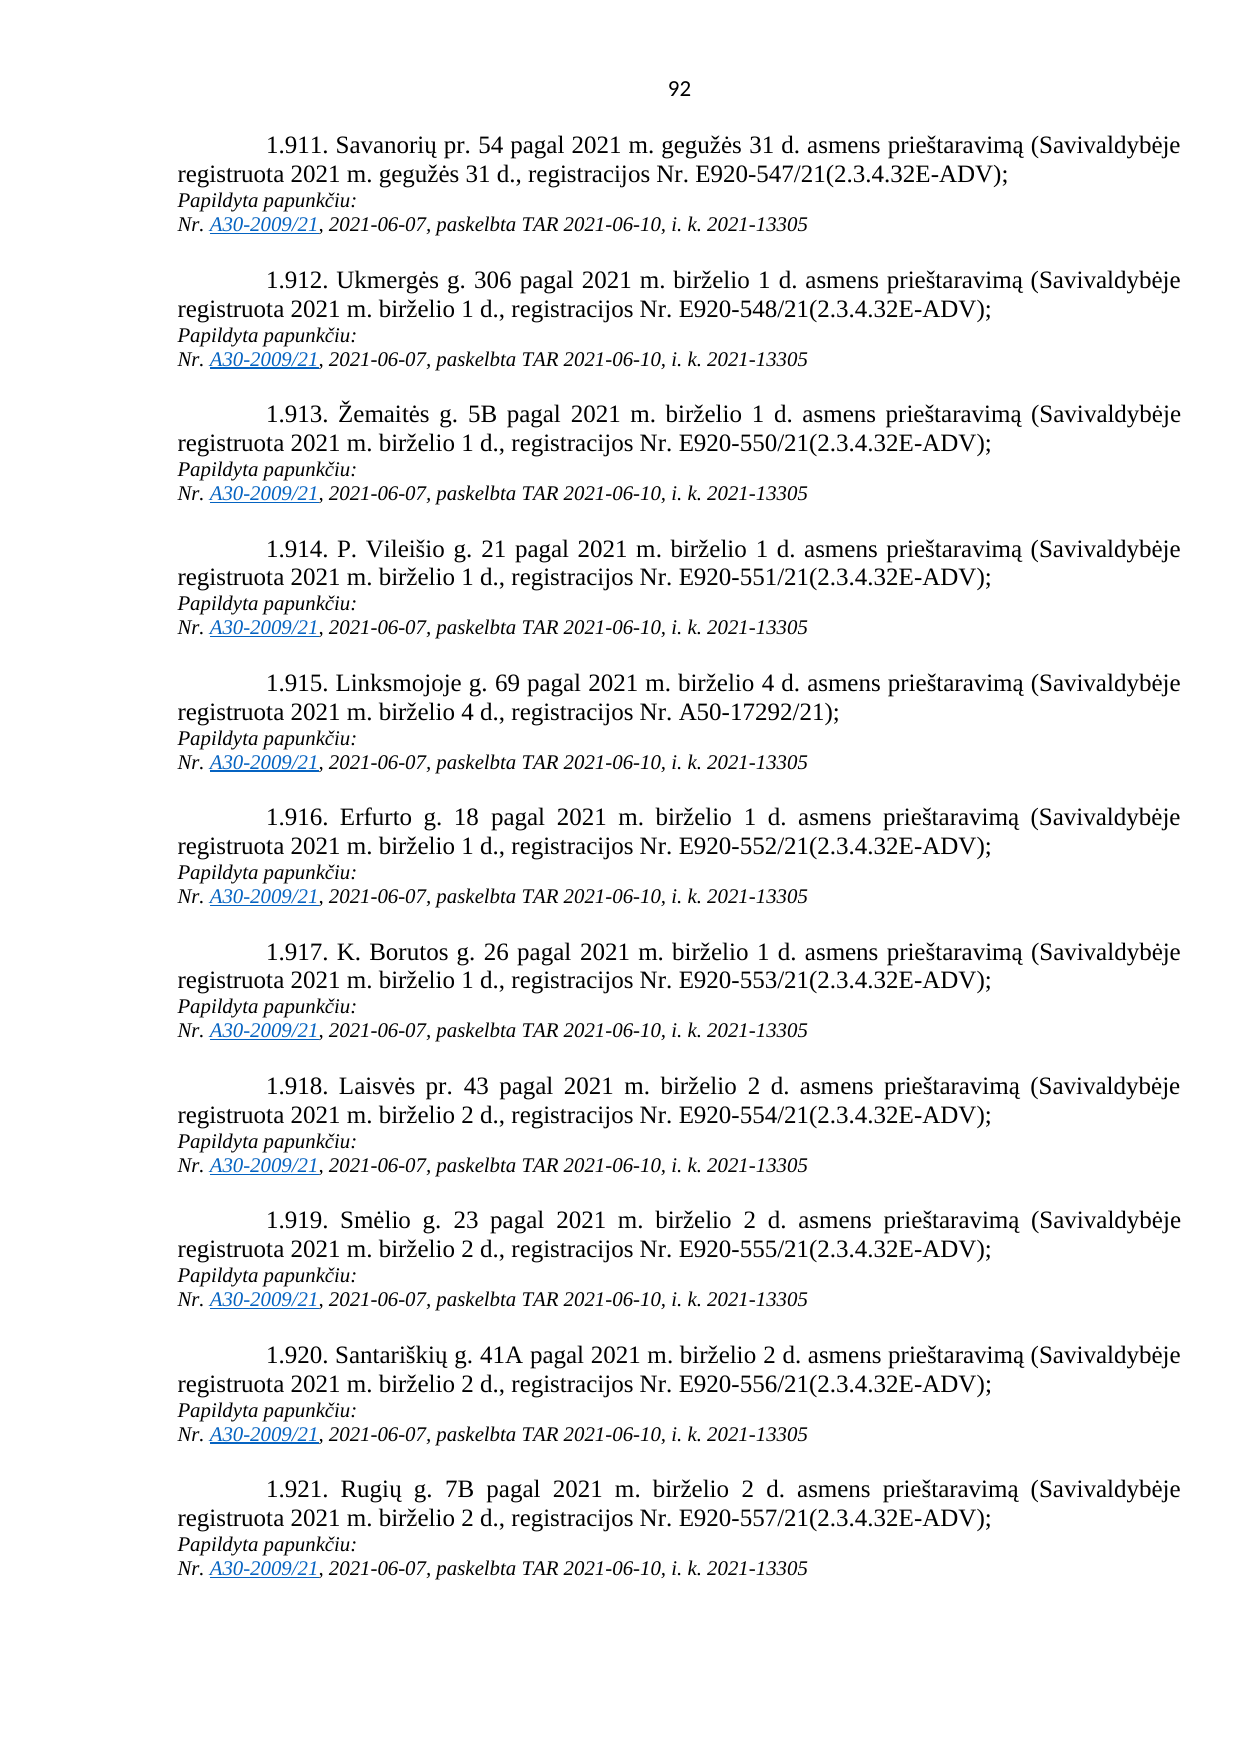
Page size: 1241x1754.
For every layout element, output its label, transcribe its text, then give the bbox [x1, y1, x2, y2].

text Nr. A30-2009/21, 2021-06-07, paskelbta TAR 2021-06-10, i. k. 2021-13305 [177, 750, 1181, 774]
text Papildyta papunkčiu: [177, 1263, 1181, 1287]
text Nr. A30-2009/21, 2021-06-07, paskelbta TAR 2021-06-10, i. k. 2021-13305 [177, 1018, 1181, 1042]
text 1.921. Rugių g. 7B pagal 2021 m. birželio 2 d. asmens prieštaravimą (Savivaldybėje registruota 2021 m. birželio 2 d., registracijos Nr. E920-557/21(2.3.4.32E-ADV); [177, 1474, 1181, 1532]
text Papildyta papunkčiu: [177, 188, 1181, 212]
text 1.919. Smėlio g. 23 pagal 2021 m. birželio 2 d. asmens prieštaravimą (Savivaldybėje registruota 2021 m. birželio 2 d., registracijos Nr. E920-555/21(2.3.4.32E-ADV); [177, 1206, 1181, 1263]
text Nr. A30-2009/21, 2021-06-07, paskelbta TAR 2021-06-10, i. k. 2021-13305 [177, 615, 1181, 639]
text Papildyta papunkčiu: [177, 322, 1181, 347]
text 1.916. Erfurto g. 18 pagal 2021 m. birželio 1 d. asmens prieštaravimą (Savivaldybėje registruota 2021 m. birželio 1 d., registracijos Nr. E920-552/21(2.3.4.32E-ADV); [177, 802, 1181, 860]
text Papildyta papunkčiu: [177, 1129, 1181, 1153]
text 1.918. Laisvės pr. 43 pagal 2021 m. birželio 2 d. asmens prieštaravimą (Savivaldybėje registruota 2021 m. birželio 2 d., registracijos Nr. E920-554/21(2.3.4.32E-ADV); [177, 1071, 1181, 1129]
text 1.914. P. Vileišio g. 21 pagal 2021 m. birželio 1 d. asmens prieštaravimą (Savivaldybėje registruota 2021 m. birželio 1 d., registracijos Nr. E920-551/21(2.3.4.32E-ADV); [177, 534, 1181, 591]
text Papildyta papunkčiu: [177, 1397, 1181, 1422]
text 1.911. Savanorių pr. 54 pagal 2021 m. gegužės 31 d. asmens prieštaravimą (Savivaldybėje registruota 2021 m. gegužės 31 d., registracijos Nr. E920-547/21(2.3.4.32E-ADV); [177, 131, 1181, 188]
text Nr. A30-2009/21, 2021-06-07, paskelbta TAR 2021-06-10, i. k. 2021-13305 [177, 1287, 1181, 1311]
text Nr. A30-2009/21, 2021-06-07, paskelbta TAR 2021-06-10, i. k. 2021-13305 [177, 1153, 1181, 1177]
text 1.920. Santariškių g. 41A pagal 2021 m. birželio 2 d. asmens prieštaravimą (Savivaldybėje registruota 2021 m. birželio 2 d., registracijos Nr. E920-556/21(2.3.4.32E-ADV); [177, 1340, 1181, 1397]
text Papildyta papunkčiu: [177, 591, 1181, 615]
text 1.912. Ukmergės g. 306 pagal 2021 m. birželio 1 d. asmens prieštaravimą (Savivaldybėje registruota 2021 m. birželio 1 d., registracijos Nr. E920-548/21(2.3.4.32E-ADV); [177, 265, 1181, 322]
text Nr. A30-2009/21, 2021-06-07, paskelbta TAR 2021-06-10, i. k. 2021-13305 [177, 212, 1181, 236]
text Nr. A30-2009/21, 2021-06-07, paskelbta TAR 2021-06-10, i. k. 2021-13305 [177, 884, 1181, 908]
text 1.913. Žemaitės g. 5B pagal 2021 m. birželio 1 d. asmens prieštaravimą (Savivaldybėje registruota 2021 m. birželio 1 d., registracijos Nr. E920-550/21(2.3.4.32E-ADV); [177, 399, 1181, 457]
text 1.917. K. Borutos g. 26 pagal 2021 m. birželio 1 d. asmens prieštaravimą (Savivaldybėje registruota 2021 m. birželio 1 d., registracijos Nr. E920-553/21(2.3.4.32E-ADV); [177, 937, 1181, 994]
text Papildyta papunkčiu: [177, 457, 1181, 481]
text Nr. A30-2009/21, 2021-06-07, paskelbta TAR 2021-06-10, i. k. 2021-13305 [177, 1556, 1181, 1580]
text Nr. A30-2009/21, 2021-06-07, paskelbta TAR 2021-06-10, i. k. 2021-13305 [177, 1422, 1181, 1446]
text Papildyta papunkčiu: [177, 1532, 1181, 1556]
text Papildyta papunkčiu: [177, 994, 1181, 1018]
text 1.915. Linksmojoje g. 69 pagal 2021 m. birželio 4 d. asmens prieštaravimą (Savivaldybėje registruota 2021 m. birželio 4 d., registracijos Nr. A50-17292/21); [177, 668, 1181, 726]
text Nr. A30-2009/21, 2021-06-07, paskelbta TAR 2021-06-10, i. k. 2021-13305 [177, 347, 1181, 371]
text Nr. A30-2009/21, 2021-06-07, paskelbta TAR 2021-06-10, i. k. 2021-13305 [177, 481, 1181, 505]
text Papildyta papunkčiu: [177, 860, 1181, 884]
text Papildyta papunkčiu: [177, 726, 1181, 750]
